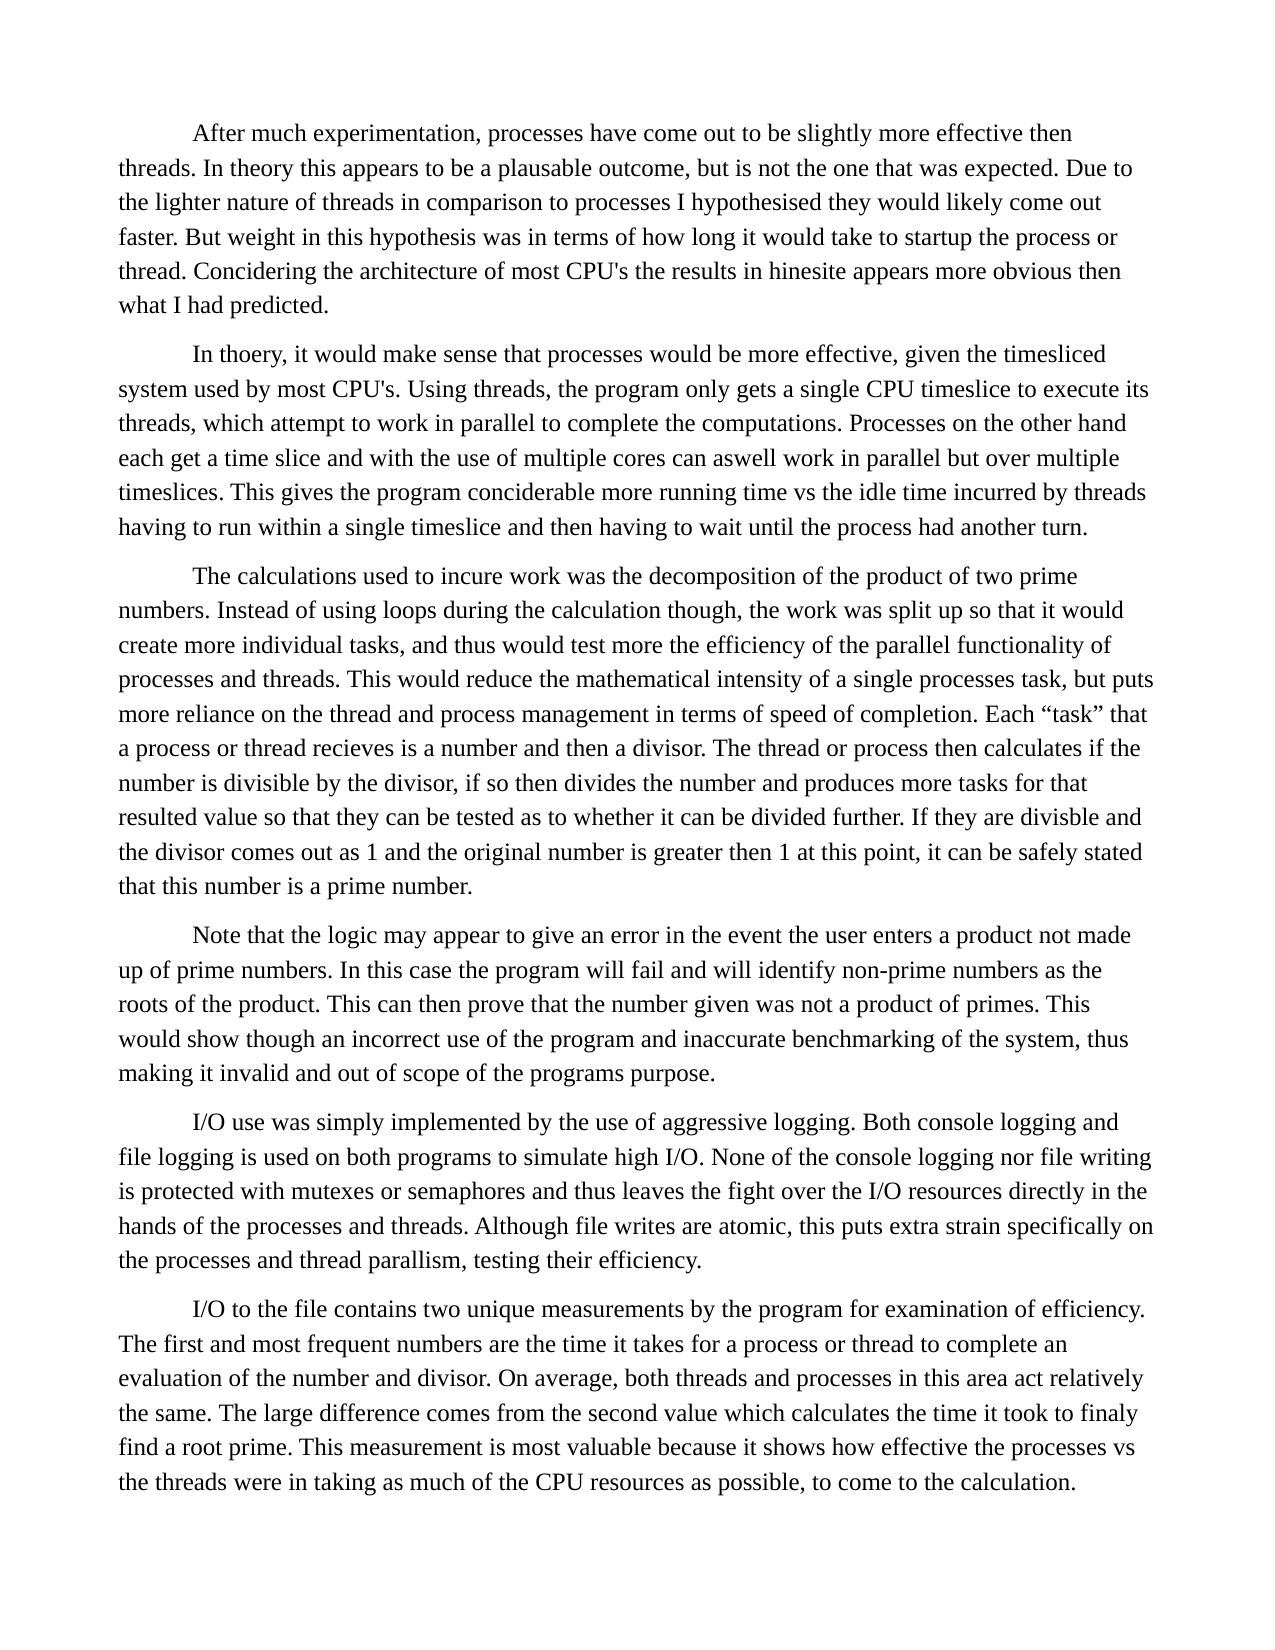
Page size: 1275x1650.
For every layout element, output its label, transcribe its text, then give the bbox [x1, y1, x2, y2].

text The calculations used to incure work was the decomposition of the product of two prime numbers. Instead of using loops during the calculation though, the work was split up so that it would create more individual tasks, and thus would test more the efficiency of the parallel functionality of processes and threads. This would reduce the mathematical intensity of a single processes task, but puts more reliance on the thread and process management in terms of speed of completion. Each “task” that a process or thread recieves is a number and then a divisor. The thread or process then calculates if the number is divisible by the divisor, if so then divides the number and produces more tasks for that resulted value so that they can be tested as to whether it can be divided further. If they are divisble and the divisor comes out as 1 and the original number is greater then 1 at this point, it can be safely stated that this number is a prime number. [118, 561, 1157, 900]
text I/O use was simply implemented by the use of aggressive logging. Both console logging and file logging is used on both programs to simulate high I/O. None of the console logging nor file writing is protected with mutexes or semaphores and thus leaves the fight over the I/O resources directly in the hands of the processes and threads. Although file writes are atomic, this puts extra strain specifically on the processes and thread parallism, testing their efficiency. [118, 1107, 1157, 1274]
text Note that the logic may appear to give an error in the event the user enters a product not made up of prime numbers. In this case the program will fail and will identify non-prime numbers as the roots of the product. This can then prove that the number given was not a product of primes. This would show though an incorrect use of the program and inaccurate benchmarking of the system, thus making it invalid and out of scope of the programs purpose. [118, 920, 1157, 1087]
text I/O to the file contains two unique measurements by the program for examination of efficiency. The first and most frequent numbers are the time it takes for a process or thread to complete an evaluation of the number and divisor. On average, both threads and processes in this area act relatively the same. The large difference comes from the second value which calculates the time it took to finaly find a root prime. This measurement is most valuable because it shows how effective the processes vs the threads were in taking as much of the CPU resources as possible, to come to the calculation. [118, 1294, 1157, 1496]
text In thoery, it would make sense that processes would be more effective, given the timesliced system used by most CPU's. Using threads, the program only gets a single CPU timeslice to execute its threads, which attempt to work in parallel to complete the computations. Processes on the other hand each get a time slice and with the use of multiple cores can aswell work in parallel but over multiple timeslices. This gives the program conciderable more running time vs the idle time incurred by threads having to run within a single timeslice and then having to wait until the process had another turn. [118, 339, 1157, 541]
text After much experimentation, processes have come out to be slightly more effective then threads. In theory this appears to be a plausable outcome, but is not the one that was expected. Due to the lighter nature of threads in comparison to processes I hypothesised they would likely come out faster. But weight in this hypothesis was in terms of how long it would take to startup the process or thread. Concidering the architecture of most CPU's the results in hinesite appears more obvious then what I had predicted. [118, 118, 1157, 319]
